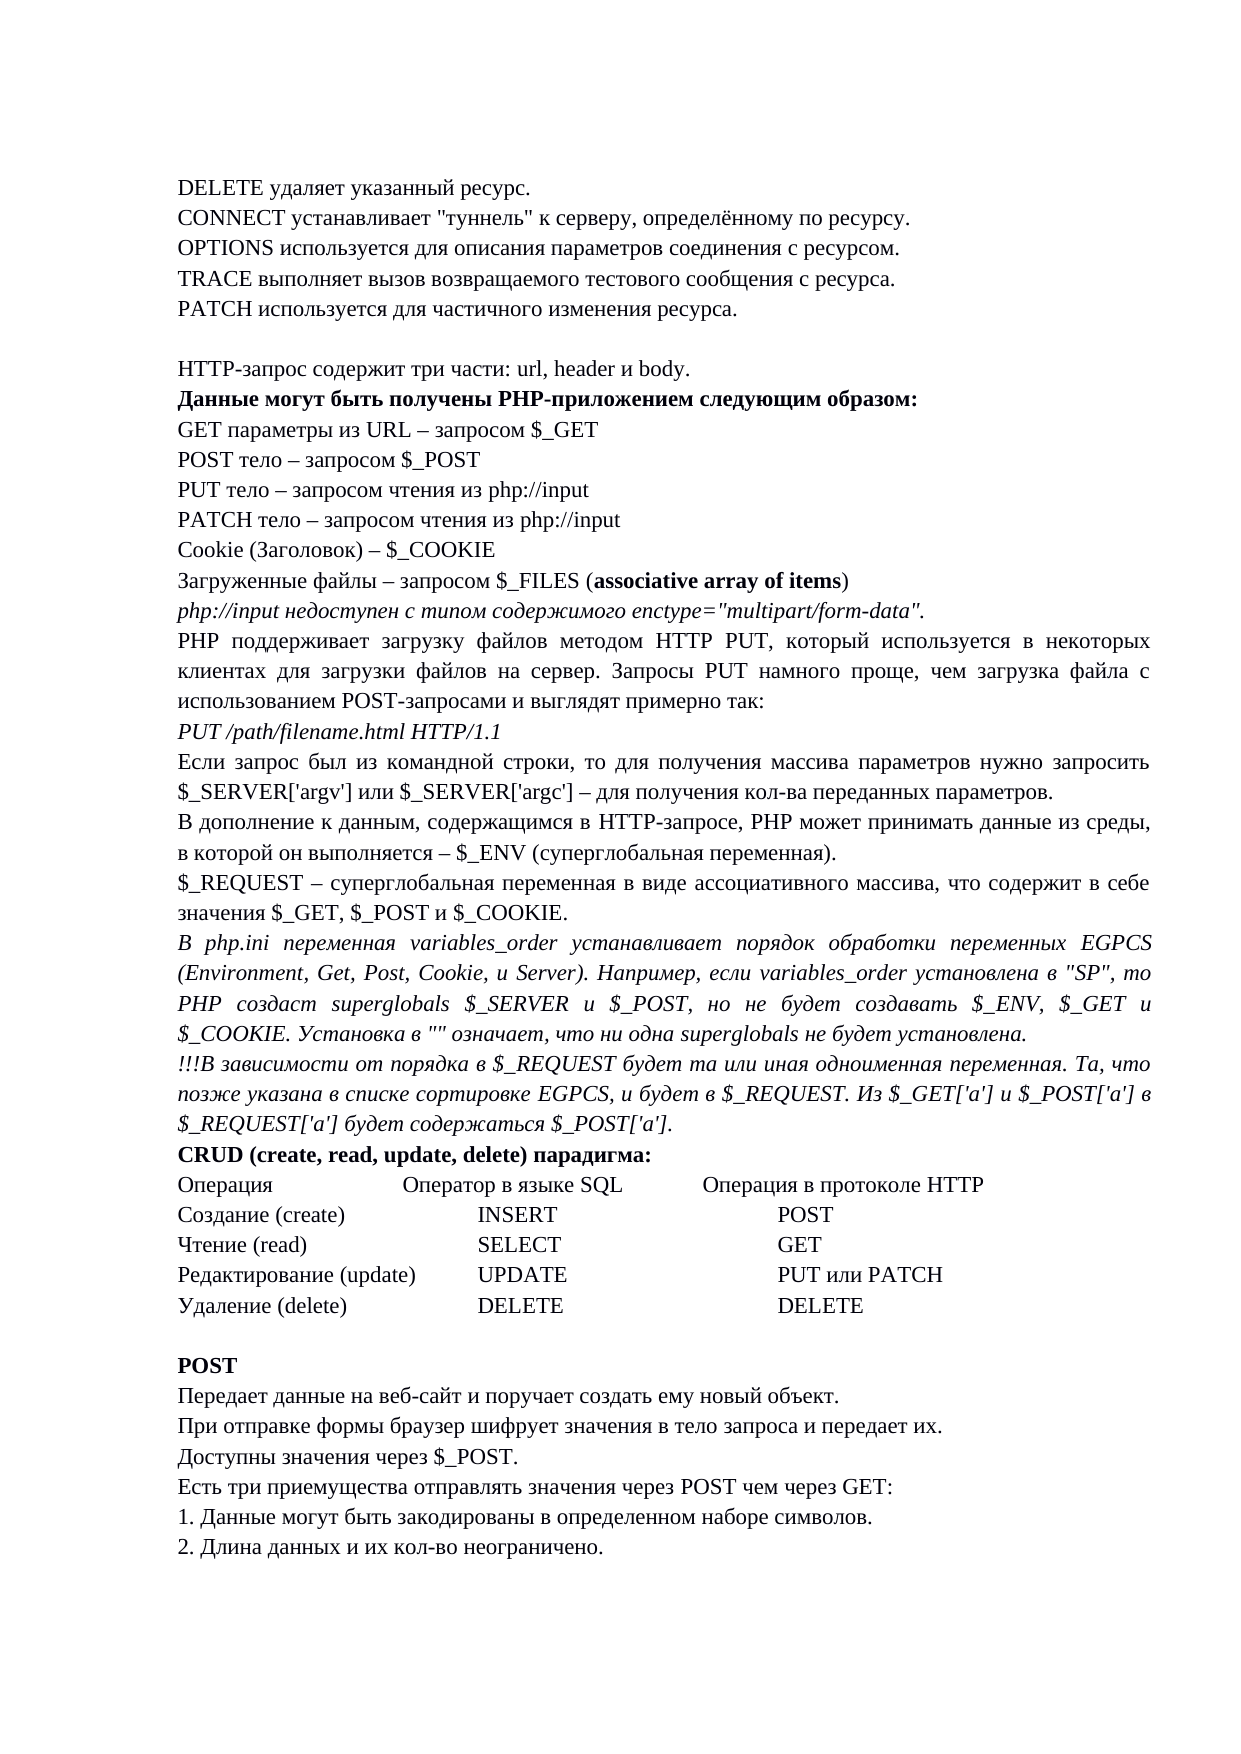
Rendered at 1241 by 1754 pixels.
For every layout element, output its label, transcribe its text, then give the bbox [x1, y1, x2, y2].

text Удаление (delete) DELETE DELETE [177, 1292, 1152, 1318]
text PATCH тело – запросом чтения из php://input [177, 506, 1152, 533]
text $_REQUEST – суперглобальная переменная в виде ассоциативного массива, что содержит в себе значения $_GET, $_POST и $_COOKIE. [177, 869, 1152, 925]
text CONNECT устанавливает "туннель" к серверу, определённому по ресурсу. [177, 204, 1152, 231]
text 2. Длина данных и их кол-во неограничено. [177, 1533, 1152, 1560]
text Загруженные файлы – запросом $_FILES (associative array of items) [177, 567, 1152, 593]
text Передает данные на веб-сайт и поручает создать ему новый объект. [177, 1382, 1152, 1409]
text GET параметры из URL – запросом $_GET [177, 416, 1152, 442]
text !!!В зависимости от порядка в $_REQUEST будет та или иная одноименная переменная. Та, что позже указана в списке сортировке EGPCS, и будет в $_REQUEST. Из $_GET['a'] и $_POST['a'] в $_REQUEST['a'] будет содержаться $_POST['a']. [177, 1050, 1152, 1137]
text PUT /path/filename.html HTTP/1.1 [177, 718, 1152, 744]
text PUT тело – запросом чтения из php://input [177, 476, 1152, 502]
text TRACE выполняет вызов возвращаемого тестового сообщения с ресурса. [177, 264, 1152, 291]
text PATCH используется для частичного изменения ресурса. [177, 295, 1152, 321]
text Операция Оператор в языке SQL Операция в протоколе HTTP [177, 1171, 1152, 1197]
text Есть три приемущества отправлять значения через POST чем через GET: [177, 1473, 1152, 1499]
text В дополнение к данным, содержащимся в HTTP-запросе, PHP может принимать данные из среды, в которой он выполняется – $_ENV (суперглобальная переменная). [177, 808, 1152, 865]
text POST тело – запросом $_POST [177, 446, 1152, 472]
text PHP поддерживает загрузку файлов методом HTTP PUT, который используется в некоторых клиентах для загрузки файлов на сервер. Запросы PUT намного проще, чем загрузка файла с использованием POST-запросами и выглядят примерно так: [177, 627, 1152, 714]
text Cookie (Заголовок) – $_COOKIE [177, 536, 1152, 563]
text POST [177, 1352, 1152, 1378]
text HTTP-запрос содержит три части: url, header и body. [177, 355, 1152, 382]
text В php.ini переменная variables_order устанавливает порядок обработки переменных EGPCS (Environment, Get, Post, Cookie, и Server). Например, если variables_order установлена в "SP", то PHP создаст superglobals $_SERVER и $_POST, но не будет создавать $_ENV, $_GET и $_COOKIE. Установка в "" означает, что ни одна superglobals не будет установлена. [177, 929, 1152, 1046]
text 1. Данные могут быть закодированы в определенном наборе символов. [177, 1503, 1152, 1529]
text Чтение (read) SELECT GET [177, 1231, 1152, 1258]
text Данные могут быть получены PHP-приложением следующим образом: [177, 385, 1152, 412]
text php://input недоступен с типом содержимого enctype="multipart/form-data". [177, 597, 1152, 623]
text При отправке формы браузер шифрует значения в тело запроса и передает их. [177, 1412, 1152, 1439]
text Доступны значения через $_POST. [177, 1443, 1152, 1469]
text Создание (create) INSERT POST [177, 1201, 1152, 1227]
text OPTIONS используется для описания параметров соединения с ресурсом. [177, 234, 1152, 261]
text DELETE удаляет указанный ресурс. [177, 174, 1152, 200]
text Редактирование (update) UPDATE PUT или PATCH [177, 1261, 1152, 1288]
text Если запрос был из командной строки, то для получения массива параметров нужно запросить $_SERVER['argv'] или $_SERVER['argс'] – для получения кол-ва переданных параметров. [177, 748, 1152, 804]
text CRUD (create, read, update, delete) парадигма: [177, 1141, 1152, 1167]
